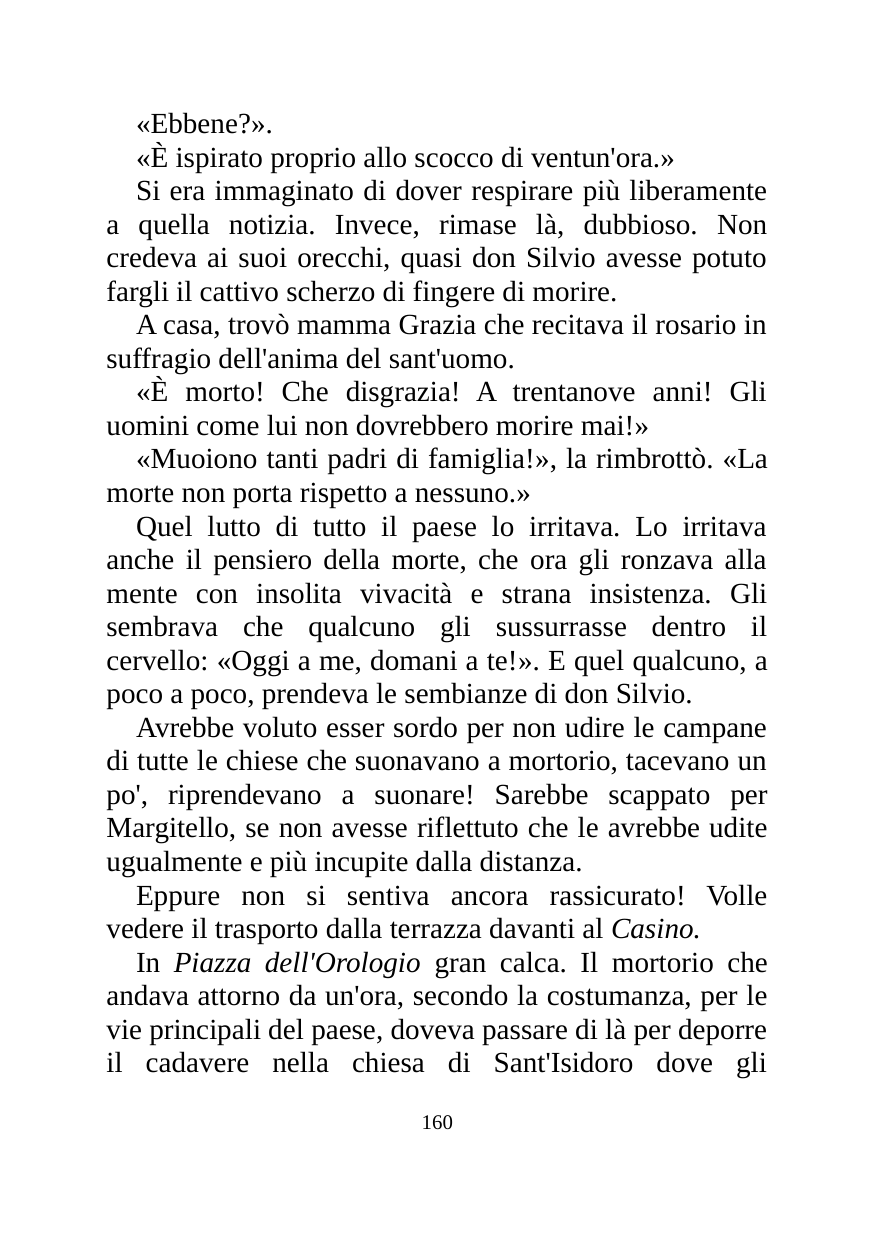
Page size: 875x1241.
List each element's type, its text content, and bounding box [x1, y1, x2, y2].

text Quel lutto di tutto il paese lo irritava. Lo irritava anche il pensiero della morte, che ora gli ronzava alla mente con insolita vivacità e strana insistenza. Gli sembrava che qualcuno gli sussurrasse dentro il cervello: «Oggi a me, domani a te!». E quel qualcuno, a poco a poco, prendeva le sembianze di don Silvio. [106, 509, 768, 710]
text «Muoiono tanti padri di famiglia!», la rimbrottò. «La morte non porta rispetto a nessuno.» [106, 442, 768, 509]
text «È ispirato proprio allo scocco di ventun'ora.» [106, 140, 768, 173]
text «Ebbene?». [106, 106, 768, 140]
text «È morto! Che disgrazia! A trentanove anni! Gli uomini come lui non dovrebbero morire mai!» [106, 374, 768, 442]
text Avrebbe voluto esser sordo per non udire le campane di tutte le chiese che suonavano a mortorio, tacevano un po', riprendevano a suonare! Sarebbe scappato per Margitello, se non avesse riflettuto che le avrebbe udite ugualmente e più incupite dalla distanza. [106, 710, 768, 878]
text A casa, trovò mamma Grazia che recitava il rosario in suffragio dell'anima del sant'uomo. [106, 307, 768, 374]
text Si era immaginato di dover respirare più liberamente a quella notizia. Invece, rimase là, dubbioso. Non credeva ai suoi orecchi, quasi don Silvio avesse potuto fargli il cattivo scherzo di fingere di morire. [106, 173, 768, 307]
text Eppure non si sentiva ancora rassicurato! Volle vedere il trasporto dalla terrazza davanti al Casino. [106, 878, 768, 945]
text In Piazza dell'Orologio gran calca. Il mortorio che andava attorno da un'ora, secondo la costumanza, per le vie principali del paese, doveva passare di là per deporre il cadavere nella chiesa di Sant'Isidoro dove gli [106, 945, 768, 1079]
